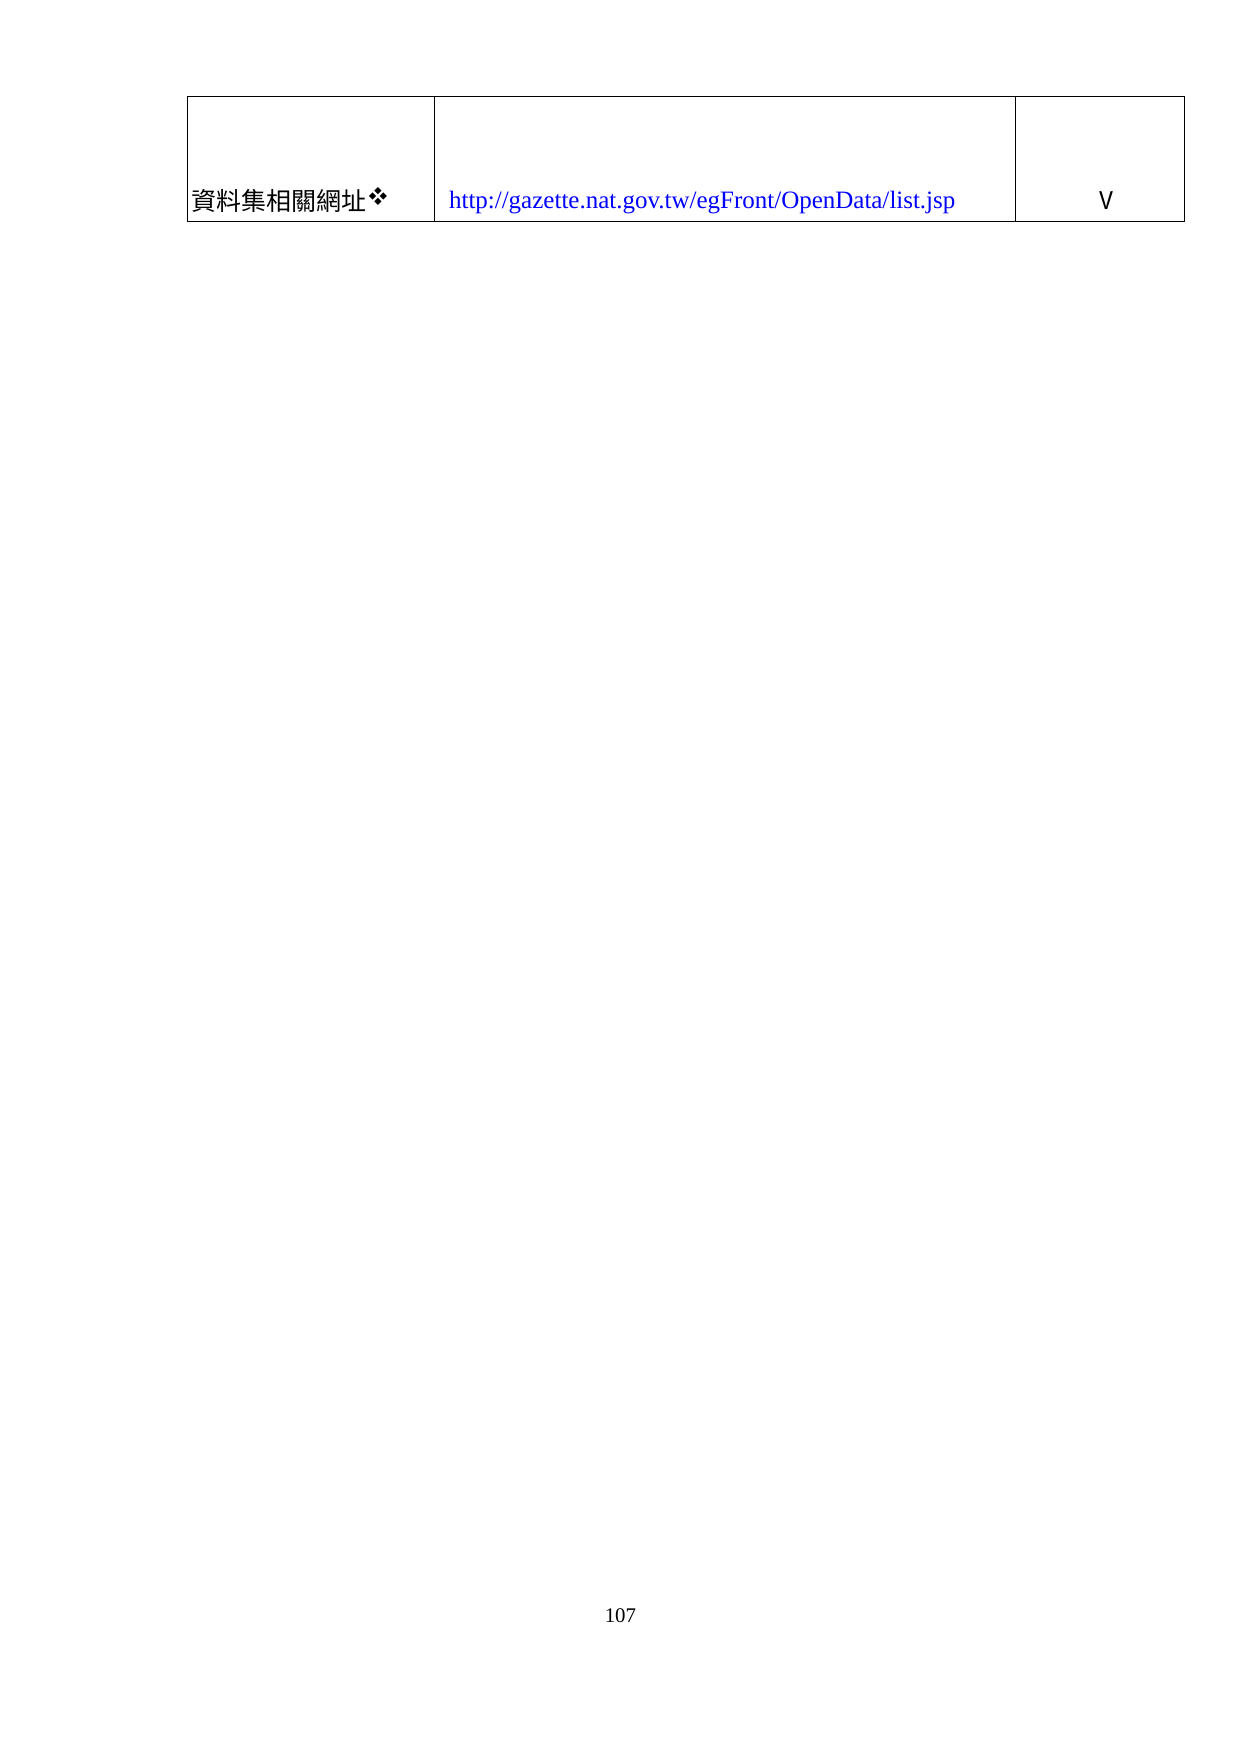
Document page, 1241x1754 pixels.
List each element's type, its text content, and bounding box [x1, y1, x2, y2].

table_cell V [1016, 97, 1184, 221]
table_cell 資料集相關網址 [188, 97, 434, 221]
table_cell http://gazette.nat.gov.tw/egFront/OpenData/list.jsp [435, 97, 1015, 221]
